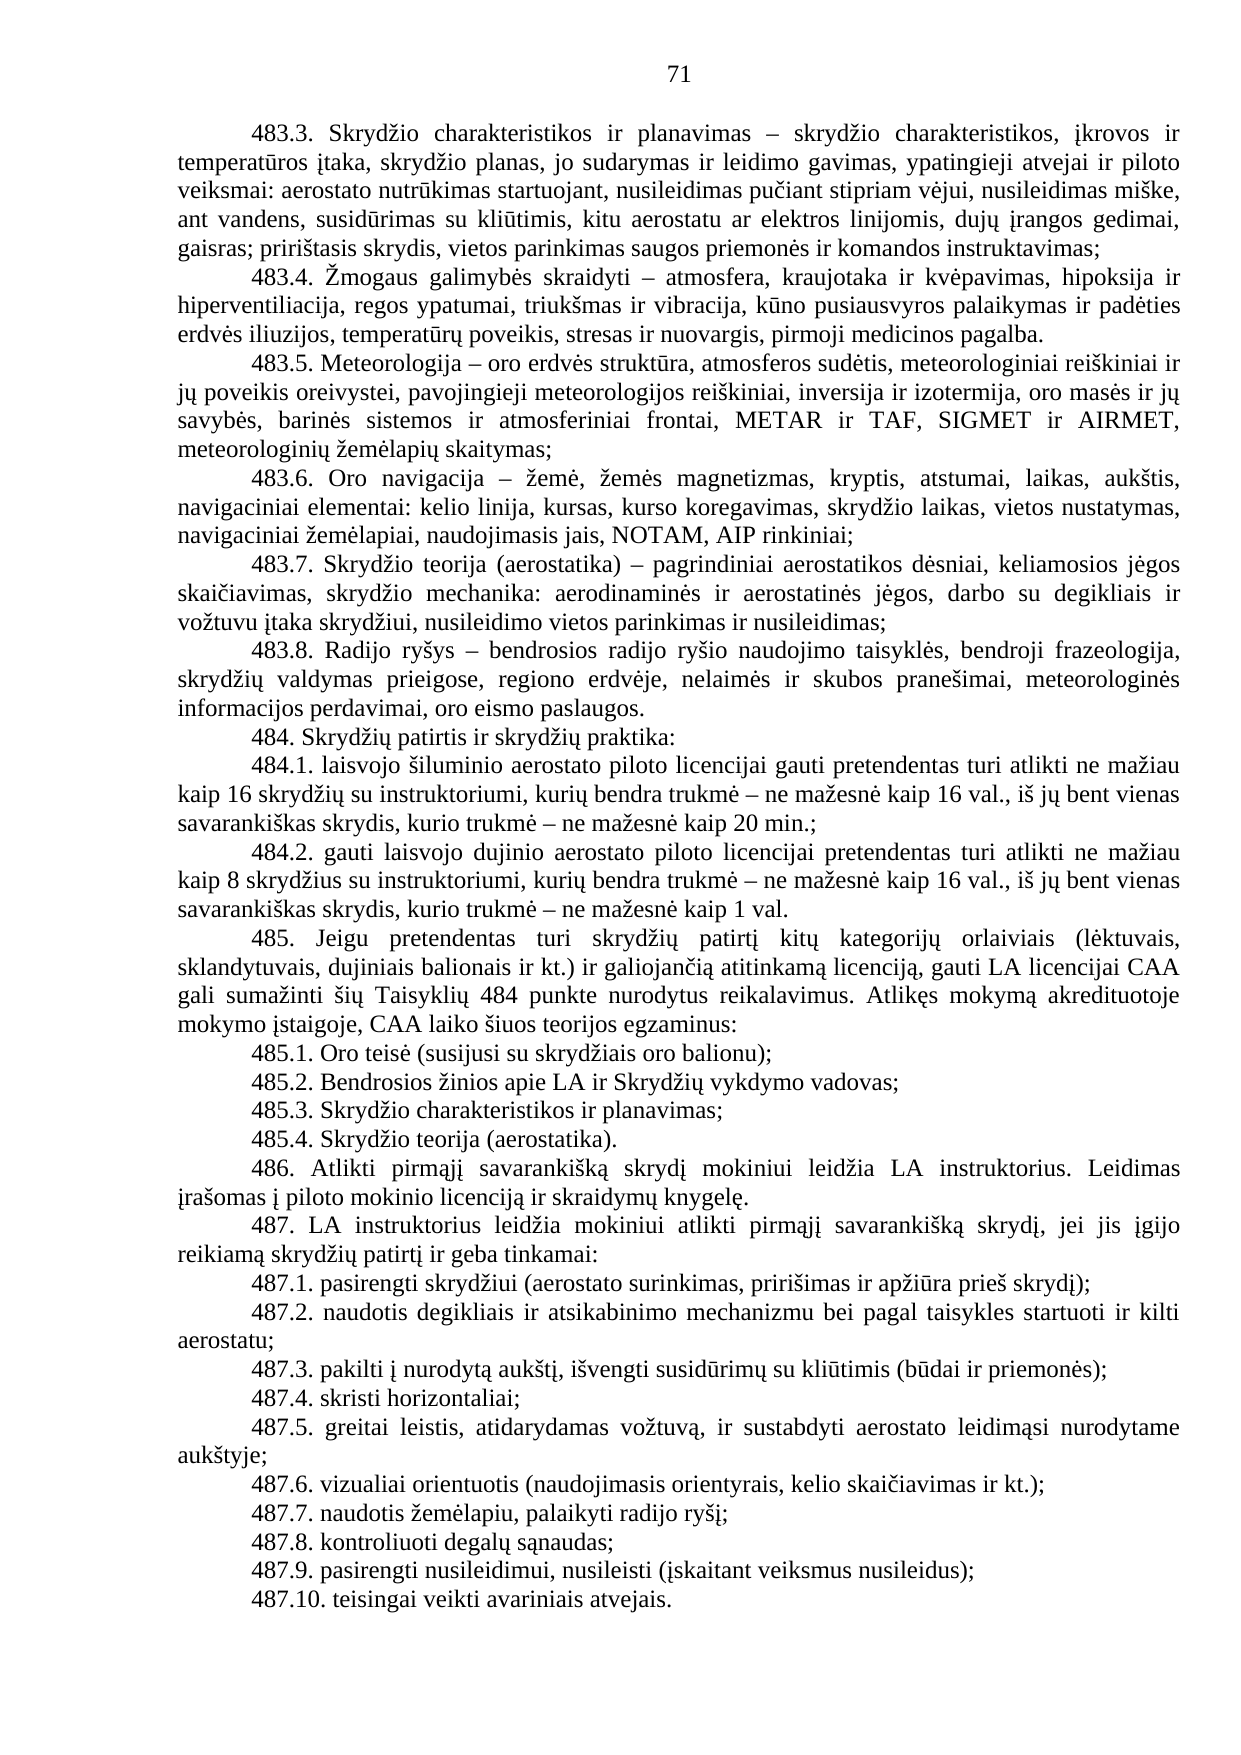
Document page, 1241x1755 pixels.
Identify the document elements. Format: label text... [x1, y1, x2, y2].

text 487.9. pasirengti nusileidimui, nusileisti (įskaitant veiksmus nusileidus); [177, 1556, 1181, 1584]
text 483.8. Radijo ryšys – bendrosios radijo ryšio naudojimo taisyklės, bendroji frazeologija, skrydžių valdymas prieigose, regiono erdvėje, nelaimės ir skubos pranešimai, meteorologinės informacijos perdavimai, oro eismo paslaugos. [177, 636, 1181, 722]
text 487.3. pakilti į nurodytą aukštį, išvengti susidūrimų su kliūtimis (būdai ir priemonės); [177, 1354, 1181, 1383]
text 485.1. Oro teisė (susijusi su skrydžiais oro balionu); [177, 1038, 1181, 1067]
text 486. Atlikti pirmąjį savarankišką skrydį mokiniui leidžia LA instruktorius. Leidimas įrašomas į piloto mokinio licenciją ir skraidymų knygelę. [177, 1153, 1181, 1211]
text 487.7. naudotis žemėlapiu, palaikyti radijo ryšį; [177, 1498, 1181, 1527]
text 487.4. skristi horizontaliai; [177, 1383, 1181, 1412]
text 485.2. Bendrosios žinios apie LA ir Skrydžių vykdymo vadovas; [177, 1067, 1181, 1096]
text 483.5. Meteorologija – oro erdvės struktūra, atmosferos sudėtis, meteorologiniai reiškiniai ir jų poveikis oreivystei, pavojingieji meteorologijos reiškiniai, inversija ir izotermija, oro masės ir jų savybės, barinės sistemos ir atmosferiniai frontai, METAR ir TAF, SIGMET ir AIRMET, meteorologinių žemėlapių skaitymas; [177, 348, 1181, 463]
text 484.2. gauti laisvojo dujinio aerostato piloto licencijai pretendentas turi atlikti ne mažiau kaip 8 skrydžius su instruktoriumi, kurių bendra trukmė – ne mažesnė kaip 16 val., iš jų bent vienas savarankiškas skrydis, kurio trukmė – ne mažesnė kaip 1 val. [177, 837, 1181, 923]
text 487.10. teisingai veikti avariniais atvejais. [177, 1584, 1181, 1613]
text 487.1. pasirengti skrydžiui (aerostato surinkimas, pririšimas ir apžiūra prieš skrydį); [177, 1268, 1181, 1297]
text 487.2. naudotis degikliais ir atsikabinimo mechanizmu bei pagal taisykles startuoti ir kilti aerostatu; [177, 1297, 1181, 1354]
text 487.6. vizualiai orientuotis (naudojimasis orientyrais, kelio skaičiavimas ir kt.); [177, 1469, 1181, 1498]
text 483.4. Žmogaus galimybės skraidyti – atmosfera, kraujotaka ir kvėpavimas, hipoksija ir hiperventiliacija, regos ypatumai, triukšmas ir vibracija, kūno pusiausvyros palaikymas ir padėties erdvės iliuzijos, temperatūrų poveikis, stresas ir nuovargis, pirmoji medicinos pagalba. [177, 262, 1181, 348]
text 483.3. Skrydžio charakteristikos ir planavimas – skrydžio charakteristikos, įkrovos ir temperatūros įtaka, skrydžio planas, jo sudarymas ir leidimo gavimas, ypatingieji atvejai ir piloto veiksmai: aerostato nutrūkimas startuojant, nusileidimas pučiant stipriam vėjui, nusileidimas miške, ant vandens, susidūrimas su kliūtimis, kitu aerostatu ar elektros linijomis, dujų įrangos gedimai, gaisras; pririštasis skrydis, vietos parinkimas saugos priemonės ir komandos instruktavimas; [177, 118, 1181, 262]
text 487. LA instruktorius leidžia mokiniui atlikti pirmąjį savarankišką skrydį, jei jis įgijo reikiamą skrydžių patirtį ir geba tinkamai: [177, 1211, 1181, 1268]
text 487.8. kontroliuoti degalų sąnaudas; [177, 1527, 1181, 1556]
text 483.7. Skrydžio teorija (aerostatika) – pagrindiniai aerostatikos dėsniai, keliamosios jėgos skaičiavimas, skrydžio mechanika: aerodinaminės ir aerostatinės jėgos, darbo su degikliais ir vožtuvu įtaka skrydžiui, nusileidimo vietos parinkimas ir nusileidimas; [177, 549, 1181, 636]
text 483.6. Oro navigacija – žemė, žemės magnetizmas, kryptis, atstumai, laikas, aukštis, navigaciniai elementai: kelio linija, kursas, kurso koregavimas, skrydžio laikas, vietos nustatymas, navigaciniai žemėlapiai, naudojimasis jais, NOTAM, AIP rinkiniai; [177, 463, 1181, 549]
text 485.4. Skrydžio teorija (aerostatika). [177, 1124, 1181, 1153]
text 484. Skrydžių patirtis ir skrydžių praktika: [177, 722, 1181, 751]
text 485.3. Skrydžio charakteristikos ir planavimas; [177, 1096, 1181, 1124]
text 484.1. laisvojo šiluminio aerostato piloto licencijai gauti pretendentas turi atlikti ne mažiau kaip 16 skrydžių su instruktoriumi, kurių bendra trukmė – ne mažesnė kaip 16 val., iš jų bent vienas savarankiškas skrydis, kurio trukmė – ne mažesnė kaip 20 min.; [177, 751, 1181, 837]
text 487.5. greitai leistis, atidarydamas vožtuvą, ir sustabdyti aerostato leidimąsi nurodytame aukštyje; [177, 1412, 1181, 1469]
text 485. Jeigu pretendentas turi skrydžių patirtį kitų kategorijų orlaiviais (lėktuvais, sklandytuvais, dujiniais balionais ir kt.) ir galiojančią atitinkamą licenciją, gauti LA licencijai CAA gali sumažinti šių Taisyklių 484 punkte nurodytus reikalavimus. Atlikęs mokymą akredituotoje mokymo įstaigoje, CAA laiko šiuos teorijos egzaminus: [177, 923, 1181, 1038]
